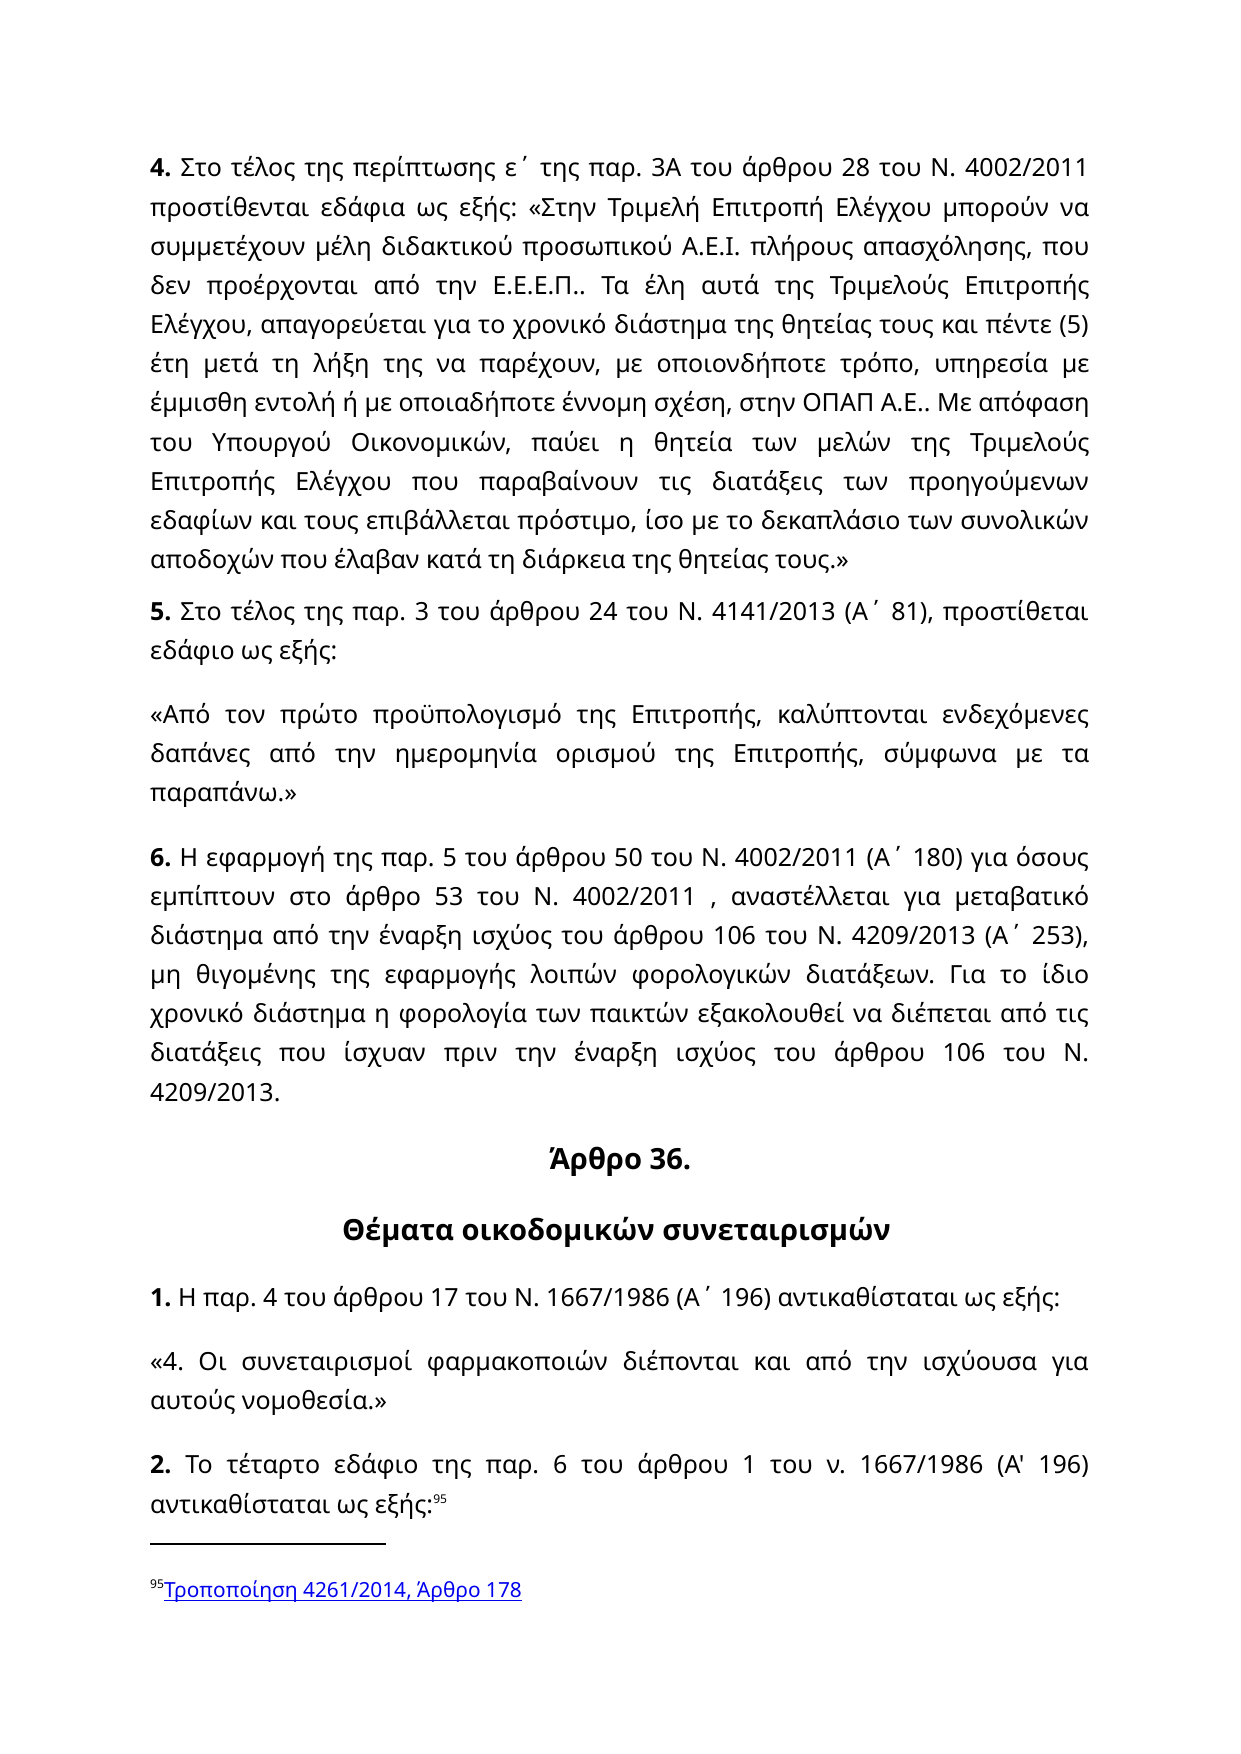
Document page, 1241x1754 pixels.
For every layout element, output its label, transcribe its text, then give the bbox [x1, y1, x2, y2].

text 1. Η παρ. 4 του άρθρου 17 του Ν. 1667/1986 (Α΄ 196) αντικαθίσταται ως εξής: [150, 1279, 1090, 1314]
text 5. Στο τέλος της παρ. 3 του άρθρου 24 του Ν. 4141/2013 (Α΄ 81), προστίθεται εδάφιο ως εξής: [150, 593, 1090, 667]
text 6. Η εφαρμογή της παρ. 5 του άρθρου 50 του Ν. 4002/2011 (Α΄ 180) για όσους εμπίπτουν στο άρθρο 53 του Ν. 4002/2011 , αναστέλλεται για μεταβατικό διάστημα από την έναρξη ισχύος του άρθρου 106 του Ν. 4209/2013 (Α΄ 253), μη θιγομένης της εφαρμογής λοιπών φορολογικών διατάξεων. Για το ίδιο χρονικό διάστημα η φορολογία των παικτών εξακολουθεί να διέπεται από τις διατάξεις που ίσχυαν πριν την έναρξη ισχύος του άρθρου 106 του Ν. 4209/2013. [150, 839, 1090, 1108]
text «Από τον πρώτο προϋπολογισμό της Επιτροπής, καλύπτονται ενδεχόμενες δαπάνες από την ημερομηνία ορισμού της Επιτροπής, σύμφωνα με τα παραπάνω.» [150, 697, 1090, 809]
subtitle Άρθρο 36. [150, 1138, 1090, 1178]
subtitle Θέματα οικοδομικών συνεταιρισμών [150, 1209, 1090, 1249]
text 2. Το τέταρτο εδάφιο της παρ. 6 του άρθρου 1 του ν. 1667/1986 (Α' 196) αντικαθίσταται ως εξής: [150, 1447, 1090, 1520]
text 4. Στο τέλος της περίπτωσης ε΄ της παρ. 3Α του άρθρου 28 του Ν. 4002/2011 προστίθενται εδάφια ως εξής: «Στην Τριμελή Επιτροπή Ελέγχου μπορούν να συμμετέχουν μέλη διδακτικού προσωπικού Α.Ε.Ι. πλήρους απασχόλησης, που δεν προέρχονται από την Ε.Ε.Ε.Π.. Τα έλη αυτά της Τριμελούς Επιτροπής Ελέγχου, απαγορεύεται για το χρονικό διάστημα της θητείας τους και πέντε (5) έτη μετά τη λήξη της να παρέχουν, με οποιονδήποτε τρόπο, υπηρεσία με έμμισθη εντολή ή με οποιαδήποτε έννομη σχέση, στην ΟΠΑΠ Α.Ε.. Με απόφαση του Υπουργού Οικονομικών, παύει η θητεία των μελών της Τριμελούς Επιτροπής Ελέγχου που παραβαίνουν τις διατάξεις των προηγούμενων εδαφίων και τους επιβάλλεται πρόστιμο, ίσο με το δεκαπλάσιο των συνολικών αποδοχών που έλαβαν κατά τη διάρκεια της θητείας τους.» [150, 150, 1090, 576]
text Τροποποίηση 4261/2014, Άρθρο 178 [150, 1576, 1090, 1604]
text «4. Οι συνεταιρισμοί φαρμακοποιών διέπονται και από την ισχύουσα για αυτούς νομοθεσία.» [150, 1344, 1090, 1417]
